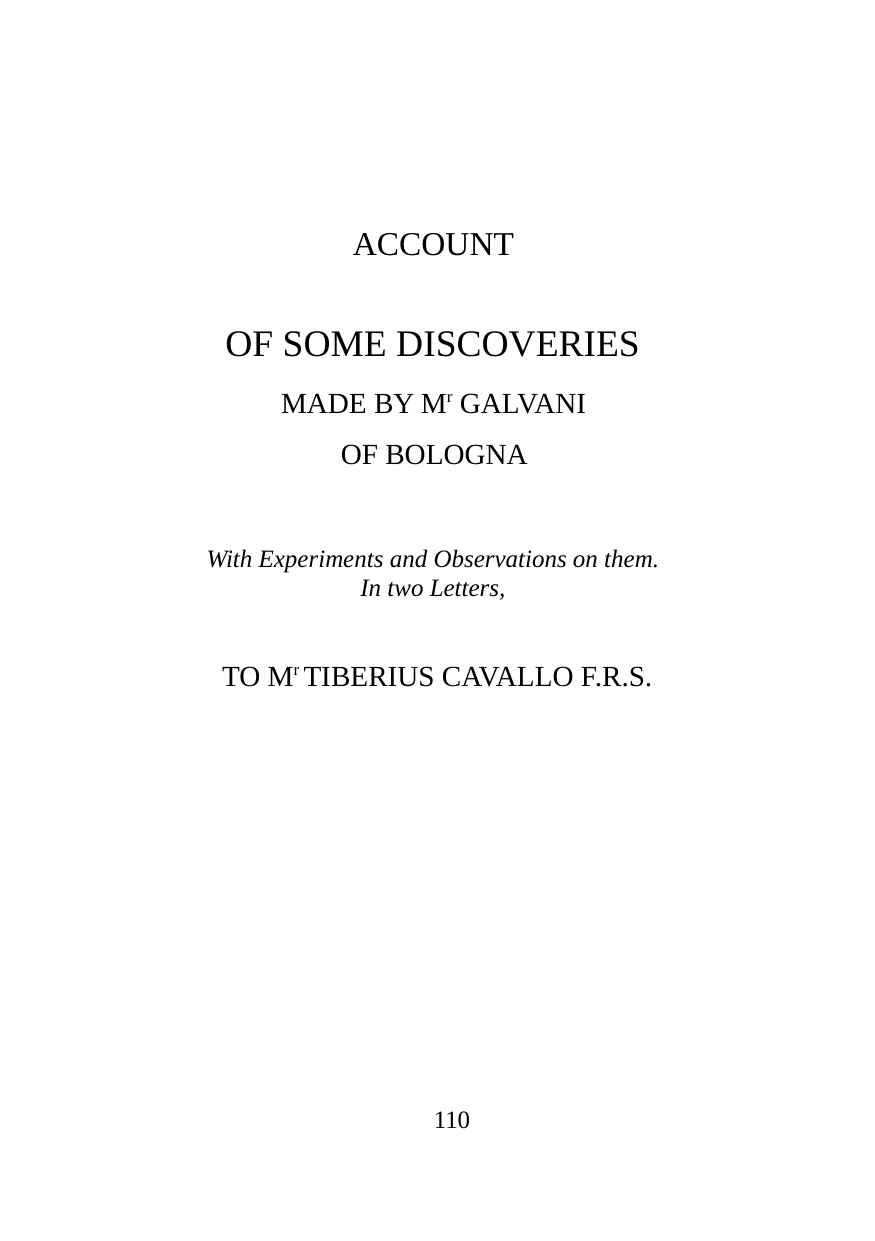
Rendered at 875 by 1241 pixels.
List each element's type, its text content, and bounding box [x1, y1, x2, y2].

title OF SOME DISCOVERIES [106, 322, 768, 365]
title OF BOLOGNA [106, 437, 768, 470]
text With Experiments and Observations on them. [106, 544, 768, 573]
text In two Letters, [106, 573, 768, 602]
title MADE BY Mr GALVANI [106, 386, 768, 420]
title TO Mr TIBERIUS CAVALLO F.R.S. [106, 659, 768, 693]
subtitle ACCOUNT [106, 224, 768, 263]
